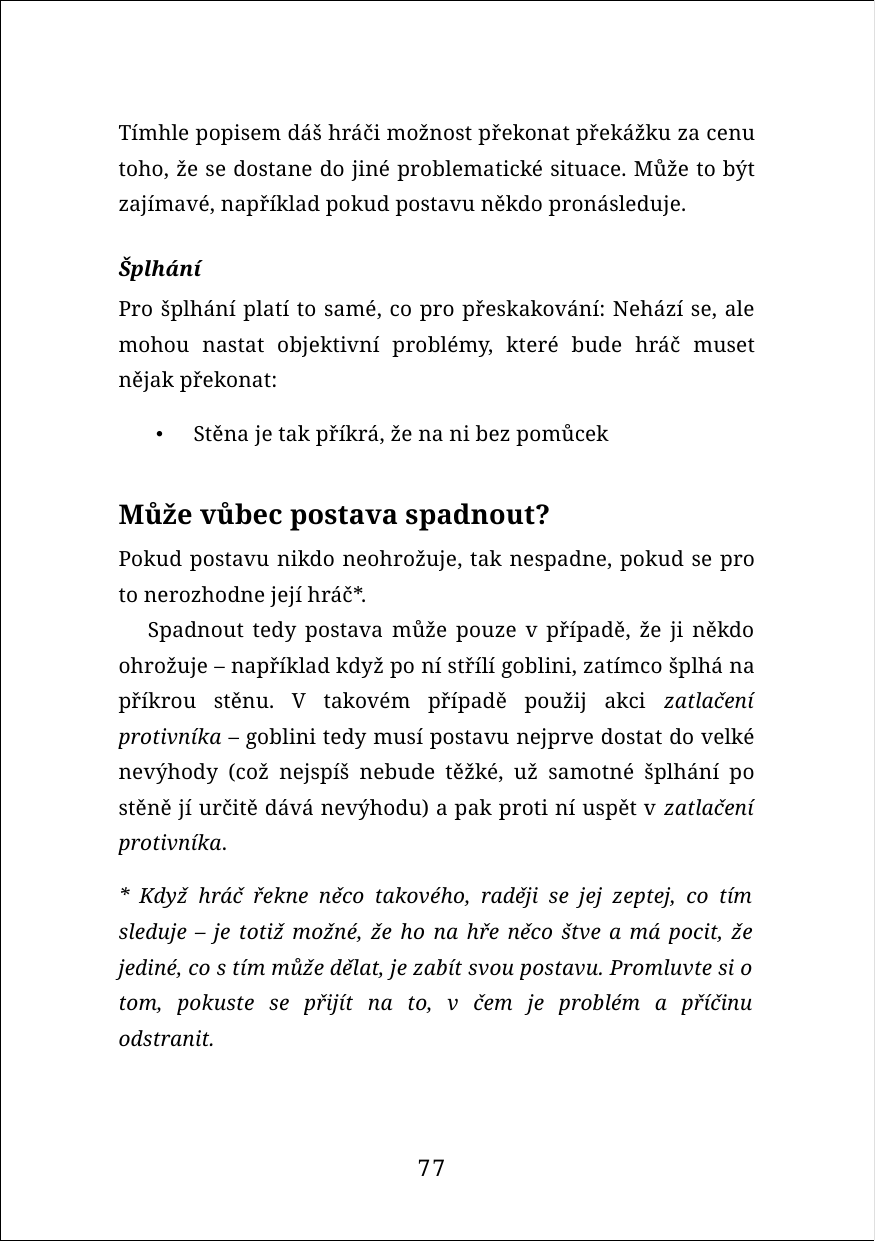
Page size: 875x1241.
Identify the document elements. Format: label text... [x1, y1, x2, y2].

text Pro šplhání platí to samé, co pro přeskakování: Nehází se, ale mohou nastat objektivní problémy, které bude hráč muset nějak překonat: [118, 294, 756, 394]
list Stěna je tak příkrá, že na ni bez pomůcek [156, 419, 756, 447]
text Tímhle popisem dáš hráči možnost překonat překážku za cenu toho, že se dostane do jiné problematické situace. Může to být zajímavé, například pokud postavu někdo pronásleduje. [118, 118, 756, 218]
text Pokud postavu nikdo neohrožuje, tak nespadne, pokud se pro to nerozhodne její hráč*. Spadnout tedy postava může pouze v případě, že ji někdo ohrožuje – například když po ní střílí goblini, zatímco šplhá na příkrou stěnu. V takovém případě použij akci zatlačení protivníka – goblini tedy musí postavu nejprve dostat do velké nevýhody (což nejspíš nebude těžké, už samotné šplhání po stěně jí určitě dává nevýhodu) a pak proti ní uspět v zatlačení protivníka. [118, 544, 756, 857]
subtitle Šplhání [118, 254, 756, 283]
text * Když hráč řekne něco takového, raději se jej zeptej, co tím sleduje – je totiž možné, že ho na hře něco štve a má pocit, že jediné, co s tím může dělat, je zabít svou postavu. Promluvte si o tom, pokuste se přijít na to, v čem je problém a příčinu odstranit. [118, 882, 756, 1052]
subtitle Může vůbec postava spadnout? [118, 496, 756, 532]
